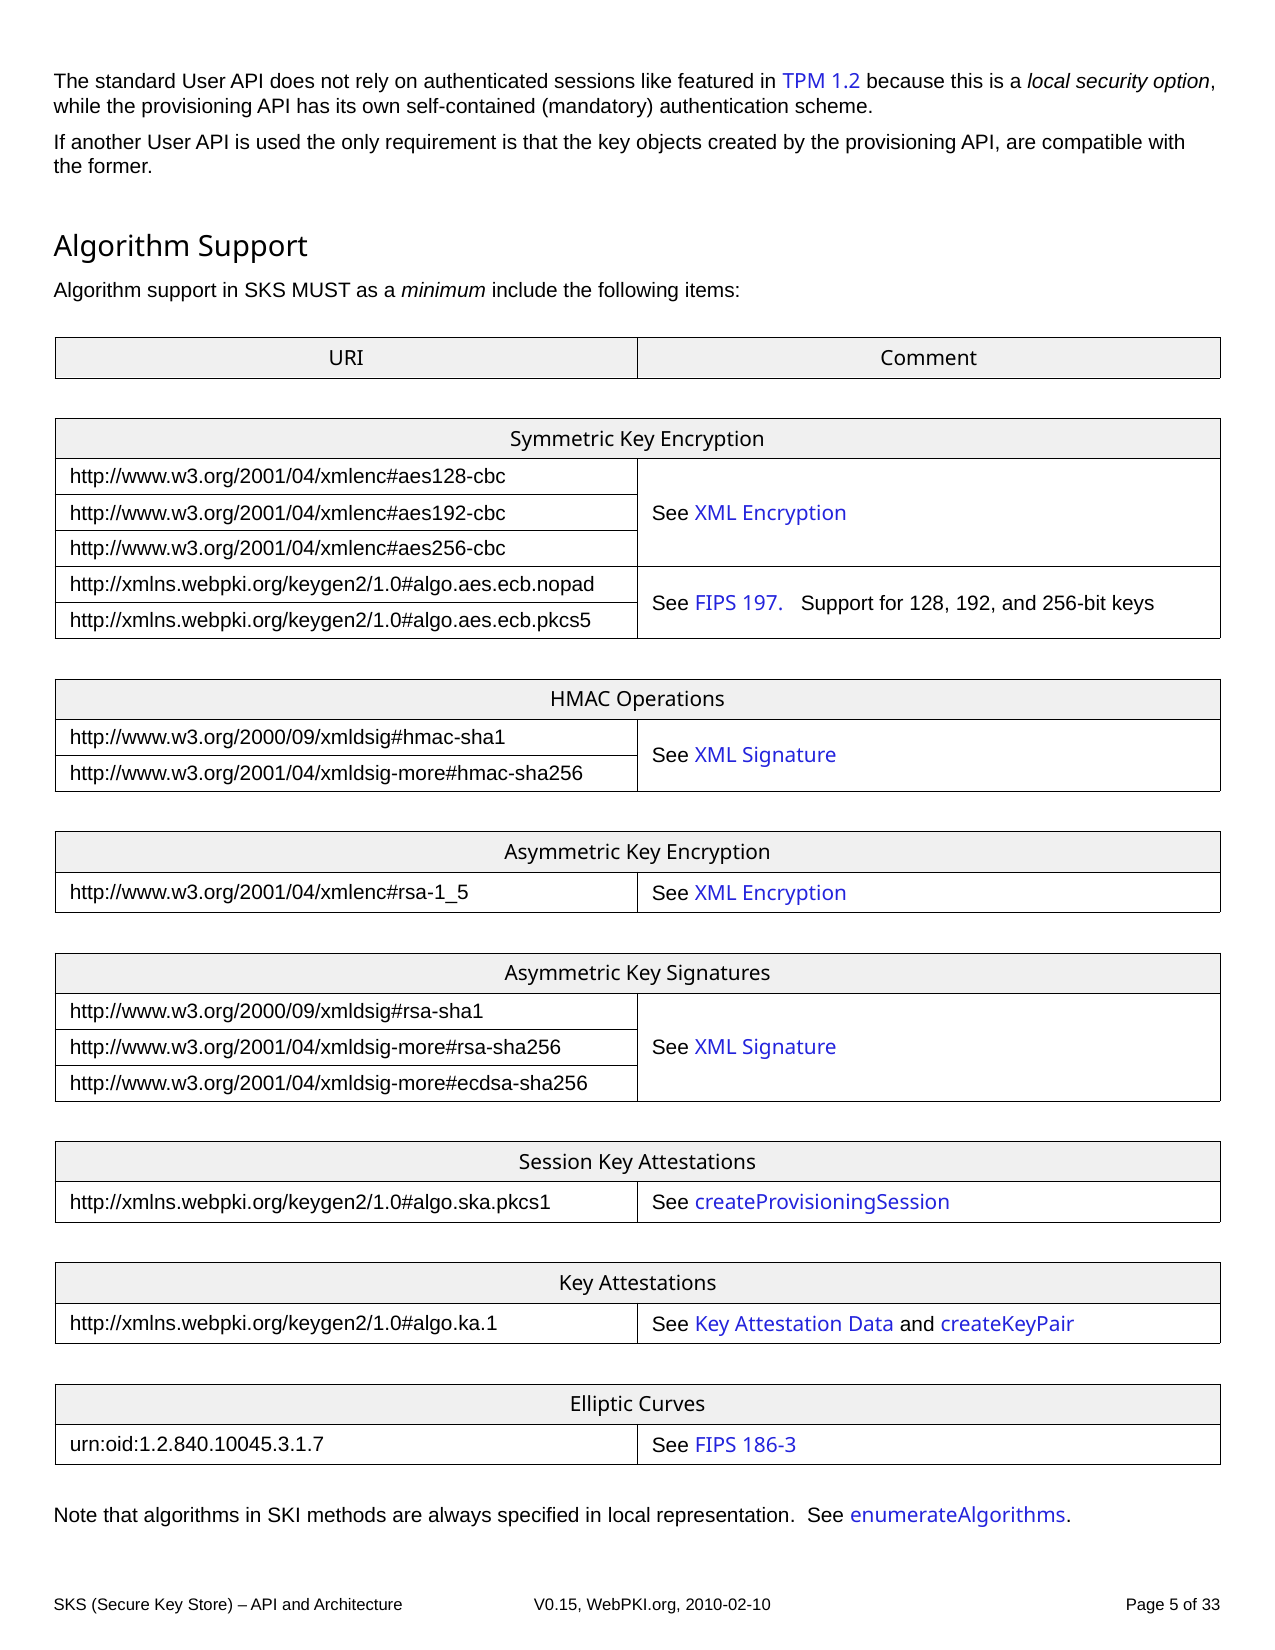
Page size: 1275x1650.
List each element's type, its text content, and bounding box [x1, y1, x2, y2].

table_header Comment [638, 338, 1220, 377]
table_cell http://www.w3.org/2001/04/xmlenc#aes256-cbc [56, 531, 637, 566]
table_cell [55, 1223, 1220, 1262]
table_cell http://www.w3.org/2000/09/xmldsig#rsa-sha1 [56, 994, 637, 1029]
table_header URI [56, 338, 637, 377]
table_cell [55, 1102, 1220, 1141]
table_cell Elliptic Curves [56, 1385, 1220, 1424]
text The standard User API does not rely on authenticated sessions like featured in TPM 1.2 because this is a local security option, while the provisioning API has its own self-contained (mandatory) authentication scheme. [53, 66, 1221, 118]
table_cell http://xmlns.webpki.org/keygen2/1.0#algo.aes.ecb.nopad [56, 567, 637, 602]
table_cell [55, 792, 1220, 831]
text Algorithm support in SKS MUST as a minimum include the following items: [53, 277, 1221, 325]
table_cell Session Key Attestations [56, 1142, 1220, 1181]
table_cell [55, 379, 1220, 418]
table_cell Asymmetric Key Signatures [56, 954, 1220, 993]
table_cell [55, 913, 1220, 952]
text If another User API is used the only requirement is that the key objects created by the provisioning API, are compatible with the former. [53, 130, 1221, 178]
table_cell [55, 639, 1220, 678]
table_cell http://www.w3.org/2000/09/xmldsig#hmac-sha1 [56, 720, 637, 755]
table_cell See XML Encryption [638, 873, 1220, 912]
subtitle Algorithm Support [53, 225, 1221, 265]
table_cell [55, 1344, 1220, 1383]
table_cell http://www.w3.org/2001/04/xmlenc#aes192-cbc [56, 495, 637, 530]
table_cell urn:oid:1.2.840.10045.3.1.7 [56, 1425, 637, 1464]
text Note that algorithms in SKI methods are always specified in local representation. See enumerateAlgorithms. [53, 1500, 1221, 1529]
table_cell http://www.w3.org/2001/04/xmldsig-more#hmac-sha256 [56, 756, 637, 791]
table_cell HMAC Operations [56, 680, 1220, 719]
table_cell See XML Encryption [638, 459, 1220, 566]
table_cell See XML Signature [638, 720, 1220, 791]
table_cell Asymmetric Key Encryption [56, 832, 1220, 872]
table_cell Key Attestations [56, 1263, 1220, 1303]
table_cell http://www.w3.org/2001/04/xmlenc#aes128-cbc [56, 459, 637, 494]
table_cell See Key Attestation Data and createKeyPair [638, 1304, 1220, 1343]
table_cell http://xmlns.webpki.org/keygen2/1.0#algo.ska.pkcs1 [56, 1182, 637, 1222]
table_cell http://xmlns.webpki.org/keygen2/1.0#algo.aes.ecb.pkcs5 [56, 603, 637, 638]
table_cell See XML Signature [638, 994, 1220, 1101]
table_cell Symmetric Key Encryption [56, 419, 1220, 458]
table_cell http://xmlns.webpki.org/keygen2/1.0#algo.ka.1 [56, 1304, 637, 1343]
table_cell http://www.w3.org/2001/04/xmldsig-more#rsa-sha256 [56, 1030, 637, 1065]
table_cell See FIPS 197. Support for 128, 192, and 256-bit keys [638, 567, 1220, 638]
table_cell See FIPS 186-3 [638, 1425, 1220, 1464]
table_cell http://www.w3.org/2001/04/xmldsig-more#ecdsa-sha256 [56, 1066, 637, 1101]
table_cell See createProvisioningSession [638, 1182, 1220, 1222]
table_cell http://www.w3.org/2001/04/xmlenc#rsa-1_5 [56, 873, 637, 912]
